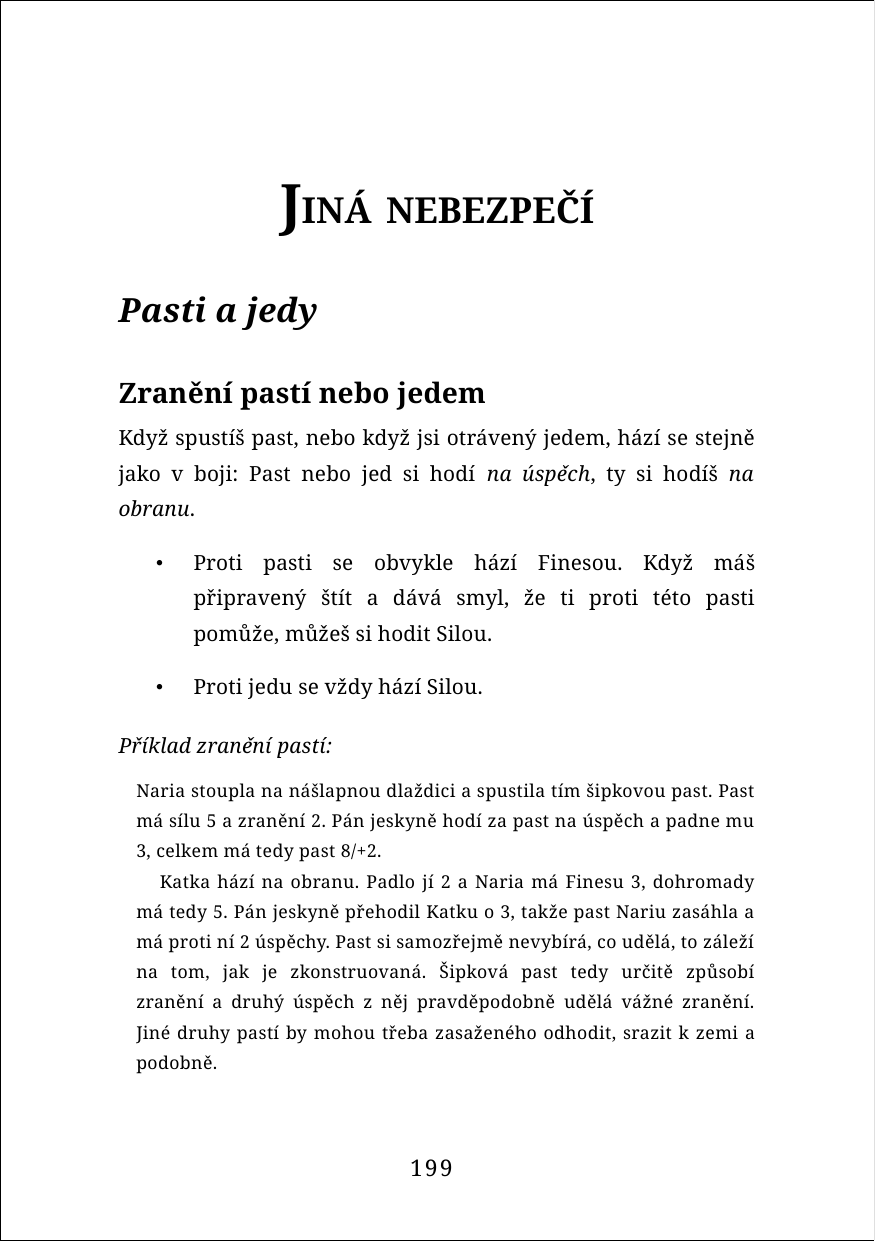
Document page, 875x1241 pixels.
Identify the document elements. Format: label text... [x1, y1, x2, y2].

subtitle Pasti a jedy [118, 287, 756, 332]
list Proti jedu se vždy hází Silou. [156, 672, 756, 700]
text Příklad zranění pastí: [118, 731, 756, 759]
text Když spustíš past, nebo když jsi otrávený jedem, hází se stejně jako v boji: Past nebo jed si hodí na úspěch, ty si hodíš na obranu. [118, 423, 756, 523]
text Naria stoupla na nášlapnou dlaždici a spustila tím šipkovou past. Past má sílu 5 a zranění 2. Pán jeskyně hodí za past na úspěch a padne mu 3, celkem má tedy past 8/+2. Katka hází na obranu. Padlo jí 2 a Naria má Finesu 3, dohromady má tedy 5. Pán jeskyně přehodil Katku o 3, takže past Nariu zasáhla a má proti ní 2 úspěchy. Past si samozřejmě nevybírá, co udělá, to záleží na tom, jak je zkonstruovaná. Šipková past tedy určitě způsobí zranění a druhý úspěch z něj pravděpodobně udělá vážné zranění. Jiné druhy pastí by mohou třeba zasaženého odhodit, srazit k zemi a podobně. [136, 778, 756, 1074]
subtitle Jiná nebezpečí [118, 166, 756, 239]
subtitle Zranění pastí nebo jedem [118, 373, 756, 412]
list Proti pasti se obvykle hází Finesou. Když máš připravený štít a dává smyl, že ti proti této pasti pomůže, můžeš si hodit Silou. [156, 548, 756, 647]
